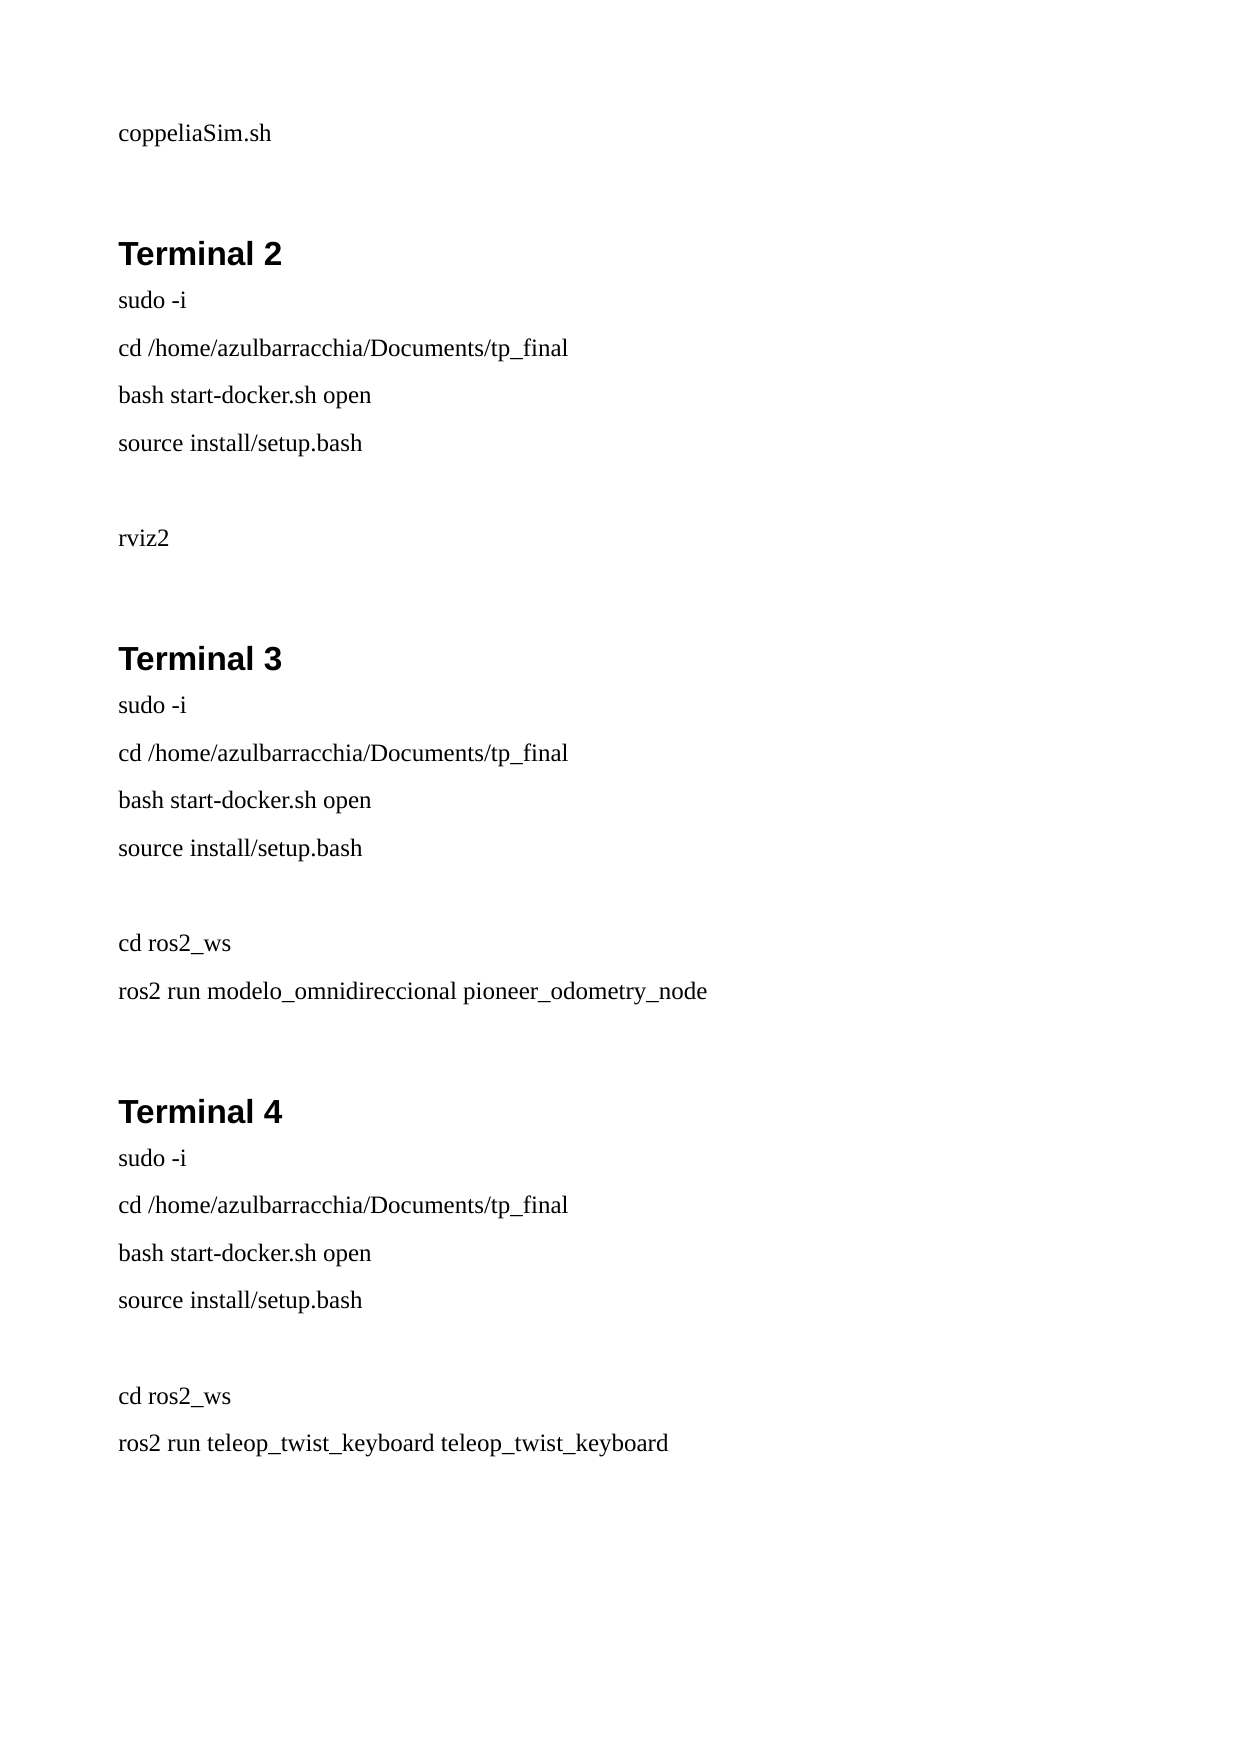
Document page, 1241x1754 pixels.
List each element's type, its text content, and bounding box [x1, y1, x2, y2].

text bash start-docker.sh open [118, 1238, 1122, 1267]
subtitle Terminal 4 [118, 1092, 1122, 1130]
text ros2 run modelo_omnidireccional pioneer_odometry_node [118, 976, 1122, 1004]
text cd /home/azulbarracchia/Documents/tp_final [118, 1190, 1122, 1219]
text bash start-docker.sh open [118, 785, 1122, 814]
text source install/setup.bash [118, 428, 1122, 457]
text source install/setup.bash [118, 1286, 1122, 1314]
text cd ros2_ws [118, 1381, 1122, 1409]
text sudo -i [118, 285, 1122, 314]
text cd /home/azulbarracchia/Documents/tp_final [118, 738, 1122, 766]
text cd /home/azulbarracchia/Documents/tp_final [118, 333, 1122, 361]
subtitle Terminal 2 [118, 234, 1122, 273]
text coppeliaSim.sh [118, 118, 1122, 147]
text rviz2 [118, 523, 1122, 552]
text sudo -i [118, 690, 1122, 719]
text cd ros2_ws [118, 928, 1122, 957]
text bash start-docker.sh open [118, 380, 1122, 409]
subtitle Terminal 3 [118, 639, 1122, 678]
text ros2 run teleop_twist_keyboard teleop_twist_keyboard [118, 1428, 1122, 1457]
text sudo -i [118, 1143, 1122, 1171]
text source install/setup.bash [118, 833, 1122, 862]
